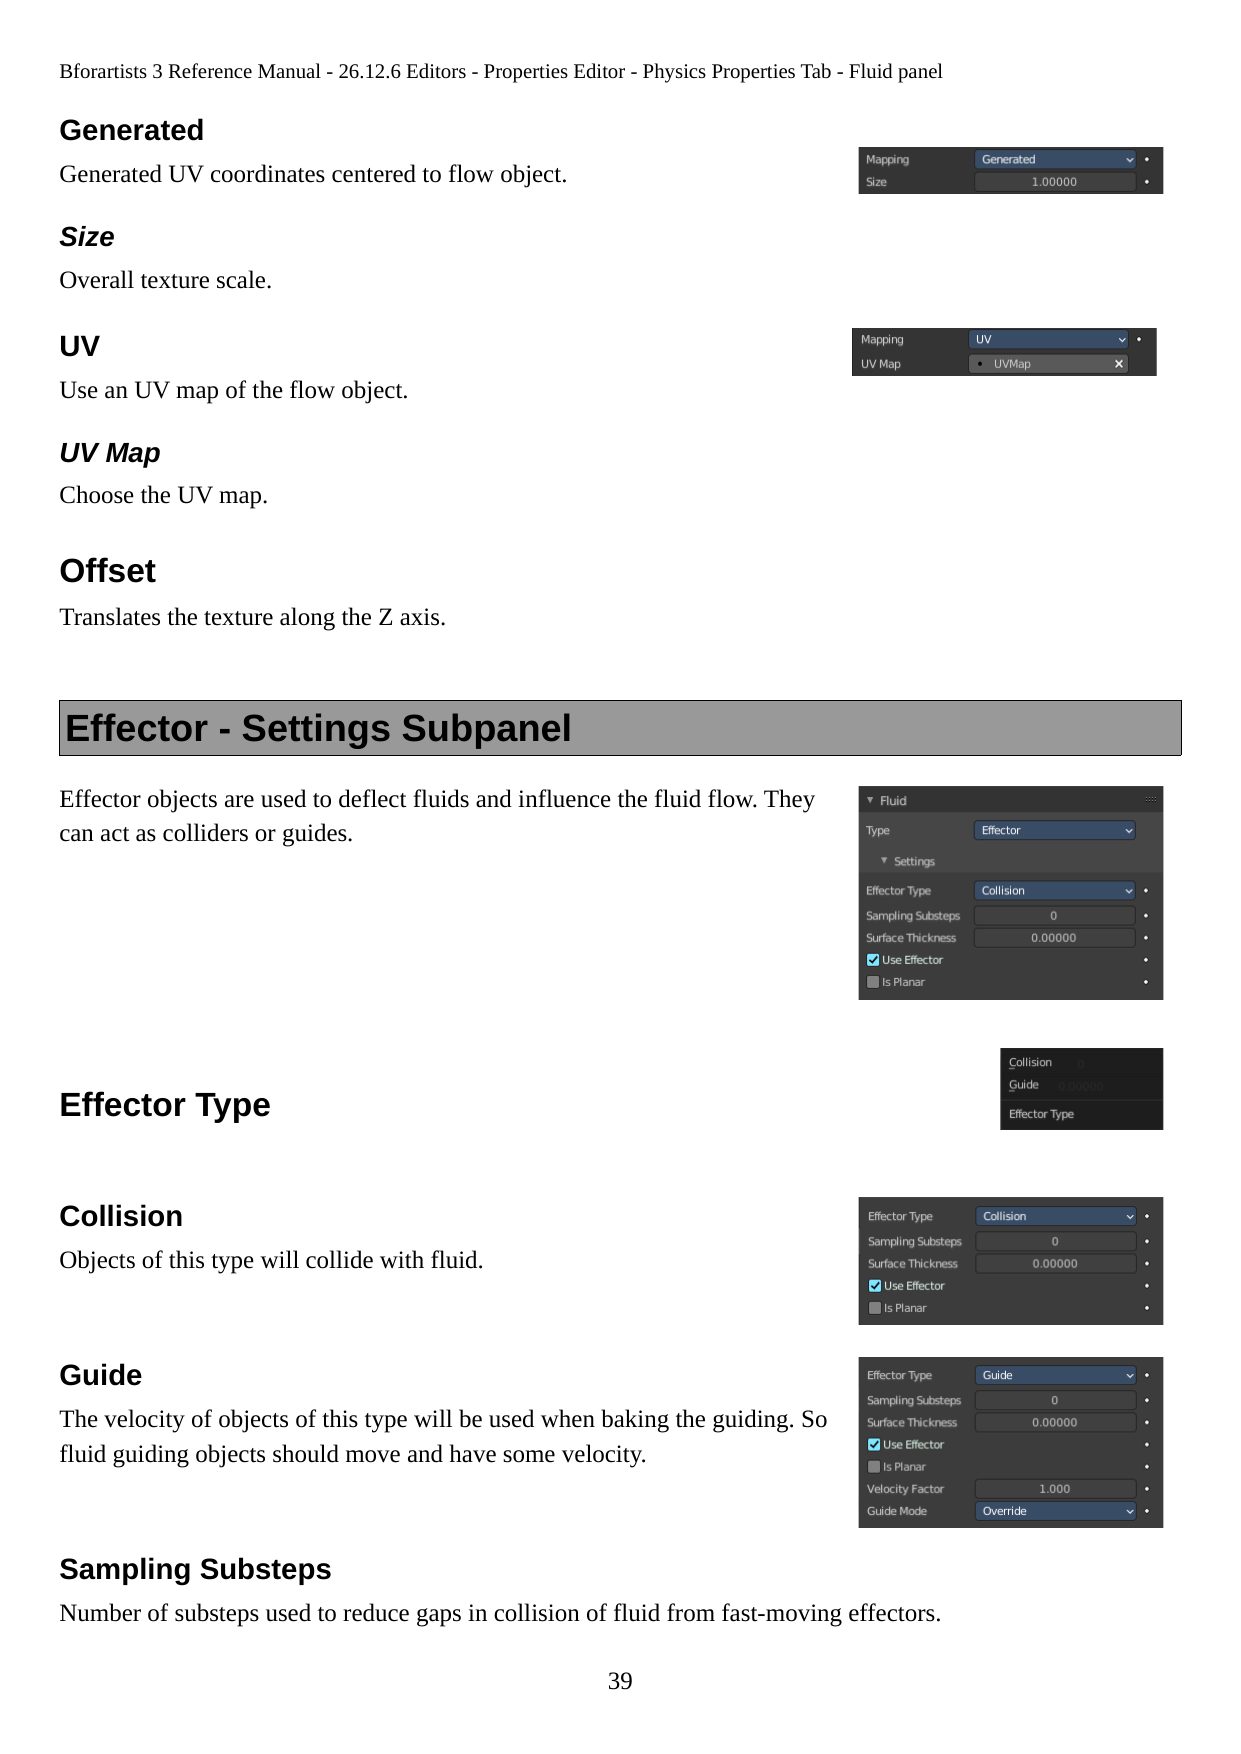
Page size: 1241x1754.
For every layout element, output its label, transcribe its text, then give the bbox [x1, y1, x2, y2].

picture [858, 1197, 1164, 1325]
text Translates the texture along the Z axis. [59, 602, 1181, 630]
subtitle [1164, 1199, 1181, 1233]
table_header Effector - Settings Subpanel [60, 701, 1181, 755]
subtitle [1164, 1358, 1181, 1392]
subtitle Guide [59, 1358, 858, 1392]
picture [852, 328, 1157, 376]
subtitle UV [59, 328, 852, 362]
subtitle Sampling Substeps [59, 1552, 1181, 1585]
text Objects of this type will collide with fluid. [59, 1246, 858, 1274]
subtitle UV Map [59, 436, 1181, 468]
text Generated UV coordinates centered to flow object. [59, 159, 858, 188]
picture [858, 147, 1164, 194]
subtitle Effector Type [59, 1084, 1000, 1123]
text Number of substeps used to reduce gaps in collision of fluid from fast-moving effectors. [59, 1598, 1181, 1627]
subtitle [1164, 1084, 1181, 1123]
subtitle Collision [59, 1199, 858, 1233]
picture [1000, 1048, 1164, 1130]
subtitle Size [59, 220, 1181, 252]
subtitle Generated [59, 113, 1181, 146]
text Use an UV map of the flow object. [59, 375, 1181, 403]
subtitle [1157, 328, 1181, 362]
subtitle Offset [59, 551, 1181, 589]
picture [858, 786, 1164, 1000]
text The velocity of objects of this type will be used when baking the guiding. So fluid guiding objects should move and have some velocity. [59, 1404, 858, 1468]
text Effector objects are used to deflect fluids and influence the fluid flow. They can act as colliders or guides. [59, 784, 1181, 847]
text Overall texture scale. [59, 265, 1181, 293]
picture [858, 1357, 1164, 1528]
text Choose the UV map. [59, 481, 1181, 509]
